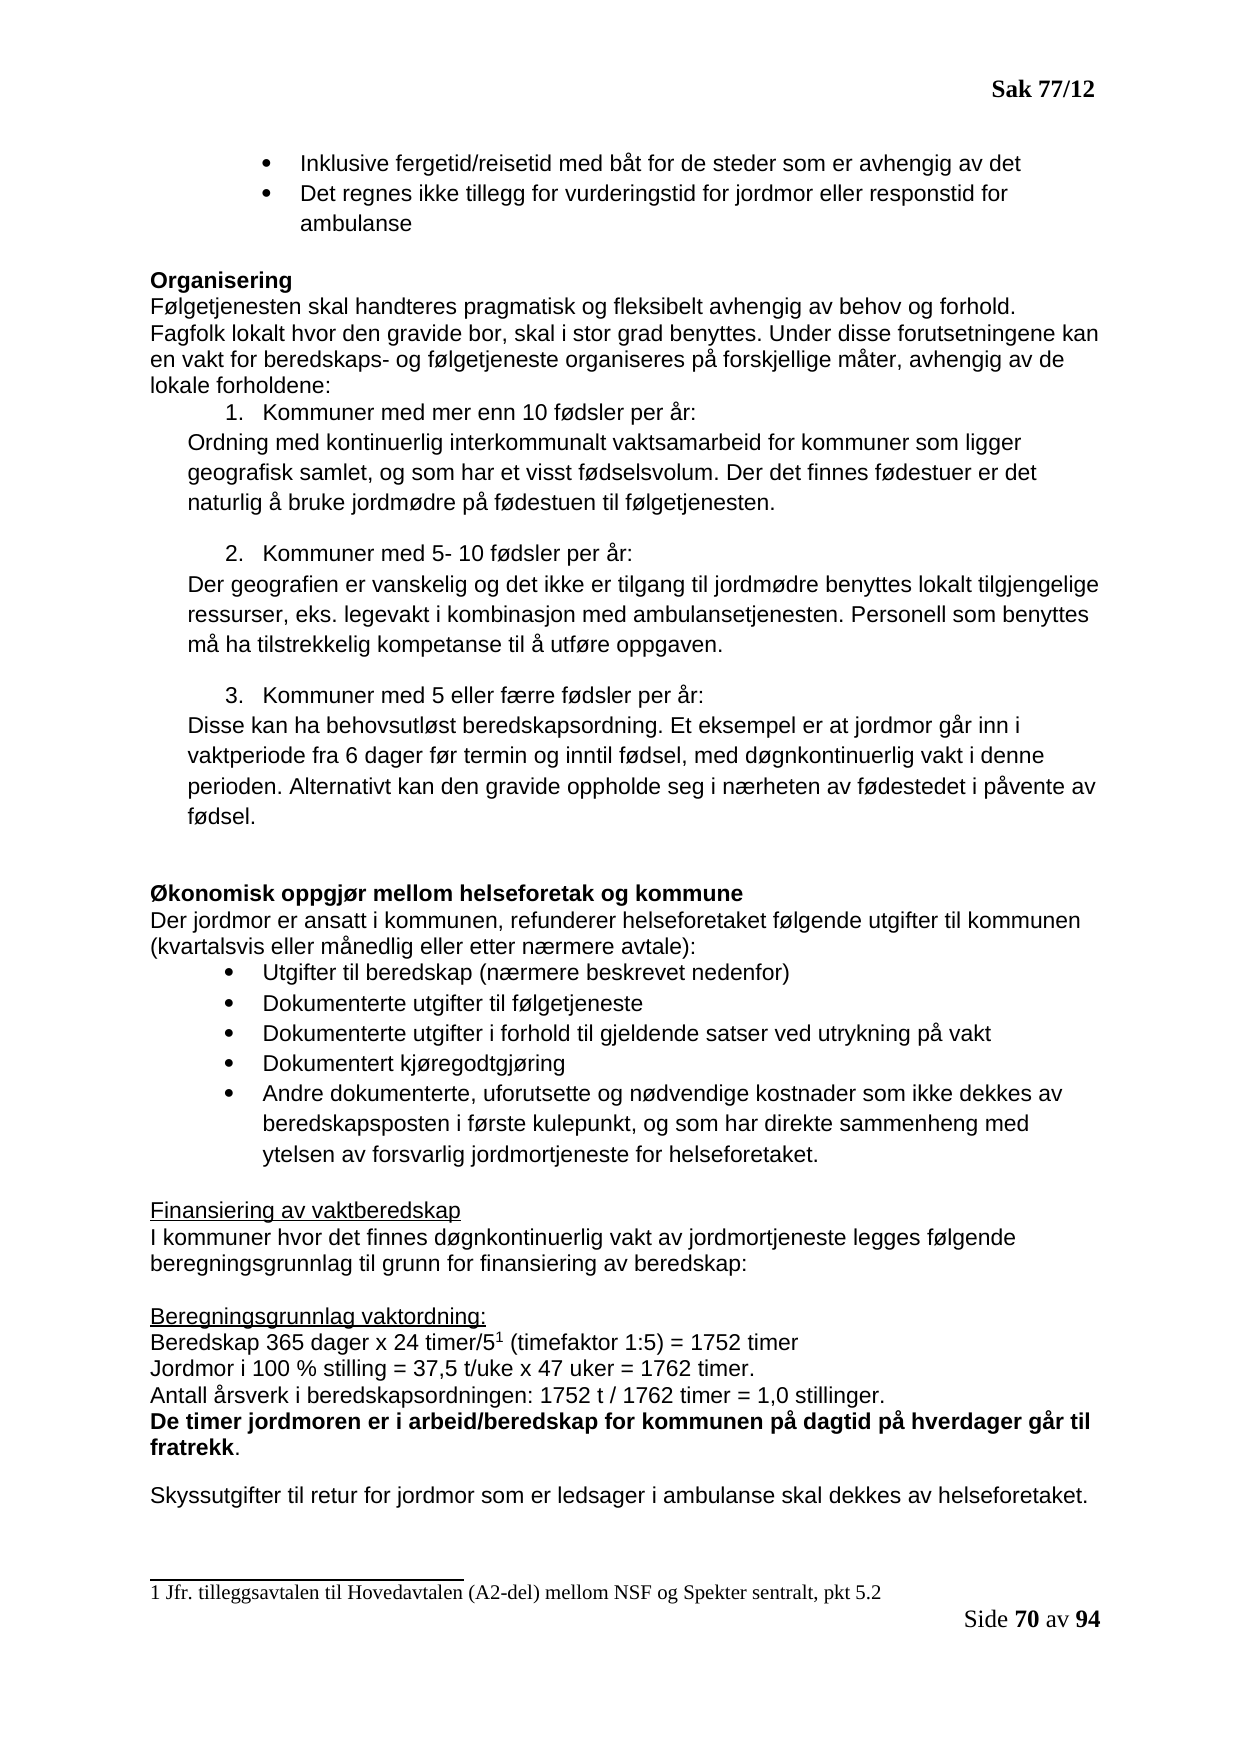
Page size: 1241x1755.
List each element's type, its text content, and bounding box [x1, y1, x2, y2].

text Økonomisk oppgjør mellom helseforetak og kommune [150, 880, 1100, 907]
text Organisering [150, 267, 1100, 293]
list Der geografien er vanskelig og det ikke er tilgang til jordmødre benyttes lokalt tilgjengelige ressurser, eks. legevakt i kombinasjon med ambulansetjenesten. Personell som benyttes må ha tilstrekkelig kompetanse til å utføre oppgaven. [187, 571, 1100, 657]
list Inklusive fergetid/reisetid med båt for de steder som er avhengig av det [262, 150, 1100, 176]
text Følgetjenesten skal handteres pragmatisk og fleksibelt avhengig av behov og forhold. Fagfolk lokalt hvor den gravide bor, skal i stor grad benyttes. Under disse forutsetningene kan en vakt for beredskaps- og følgetjeneste organiseres på forskjellige måter, avhengig av de lokale forholdene: [150, 293, 1100, 399]
text I kommuner hvor det finnes døgnkontinuerlig vakt av jordmortjeneste legges følgende beregningsgrunnlag til grunn for finansiering av beredskap: [150, 1223, 1100, 1276]
list Kommuner med 5 eller færre fødsler per år: [225, 682, 1100, 708]
text Finansiering av vaktberedskap [150, 1197, 1100, 1223]
text Beredskap 365 dager x 24 timer/5 (timefaktor 1:5) = 1752 timer [150, 1329, 1100, 1355]
list Utgifter til beredskap (nærmere beskrevet nedenfor) [225, 959, 1100, 986]
list Ordning med kontinuerlig interkommunalt vaktsamarbeid for kommuner som ligger geografisk samlet, og som har et visst fødselsvolum. Der det finnes fødestuer er det naturlig å bruke jordmødre på fødestuen til følgetjenesten. [187, 429, 1100, 516]
list Kommuner med 5- 10 fødsler per år: [225, 540, 1100, 567]
text Der jordmor er ansatt i kommunen, refunderer helseforetaket følgende utgifter til kommunen (kvartalsvis eller månedlig eller etter nærmere avtale): [150, 907, 1100, 959]
text Beregningsgrunnlag vaktordning: [150, 1303, 1100, 1329]
list Det regnes ikke tillegg for vurderingstid for jordmor eller responstid for ambulanse [262, 180, 1100, 237]
list Dokumenterte utgifter til følgetjeneste [225, 989, 1100, 1016]
text Jfr. tilleggsavtalen til Hovedavtalen (A2-del) mellom NSF og Spekter sentralt, pkt 5.2 [150, 1580, 1100, 1604]
list Andre dokumenterte, uforutsette og nødvendige kostnader som ikke dekkes av beredskapsposten i første kulepunkt, og som har direkte sammenheng med ytelsen av forsvarlig jordmortjeneste for helseforetaket. [225, 1080, 1100, 1167]
list Disse kan ha behovsutløst beredskapsordning. Et eksempel er at jordmor går inn i vaktperiode fra 6 dager før termin og inntil fødsel, med døgnkontinuerlig vakt i denne perioden. Alternativt kan den gravide oppholde seg i nærheten av fødestedet i påvente av fødsel. [187, 712, 1100, 829]
text De timer jordmoren er i arbeid/beredskap for kommunen på dagtid på hverdager går til fratrekk. [150, 1408, 1100, 1461]
list Dokumenterte utgifter i forhold til gjeldende satser ved utrykning på vakt [225, 1020, 1100, 1046]
text Jordmor i 100 % stilling = 37,5 t/uke x 47 uker = 1762 timer. [150, 1355, 1100, 1382]
list Kommuner med mer enn 10 fødsler per år: [225, 399, 1100, 425]
text Skyssutgifter til retur for jordmor som er ledsager i ambulanse skal dekkes av helseforetaket. [150, 1482, 1100, 1508]
list Dokumentert kjøregodtgjøring [225, 1050, 1100, 1076]
text Antall årsverk i beredskapsordningen: 1752 t / 1762 timer = 1,0 stillinger. [150, 1382, 1100, 1408]
